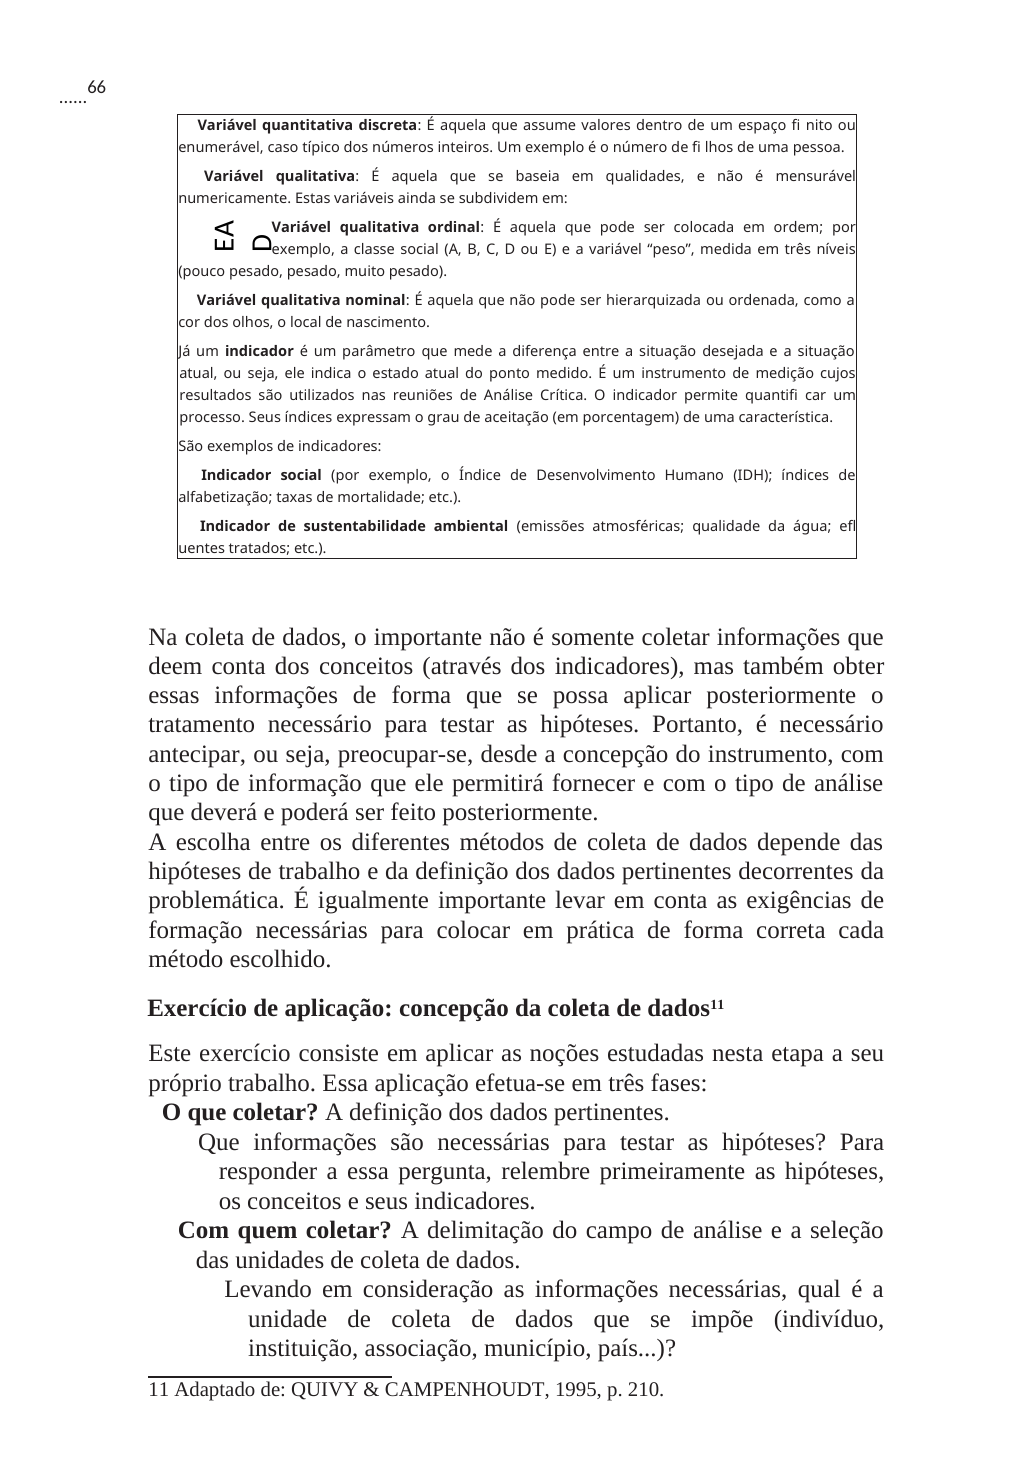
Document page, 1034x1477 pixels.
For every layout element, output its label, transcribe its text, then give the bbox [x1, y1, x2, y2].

text Variável quantitativa discreta: É aquela que assume valores dentro de um espaço fi nito ou enumerável, caso típico dos números inteiros. Um exemplo é o número de fi lhos de uma pessoa. [178, 115, 856, 157]
text Adaptado de: QUIVY & CAMPENHOUDT, 1995, p. 210. [148, 1377, 886, 1401]
text Este exercício consiste em aplicar as noções estudadas nesta etapa a seu próprio trabalho. Essa aplicação efetua-se em três fases: [148, 1038, 885, 1097]
text Variável qualitativa nominal: É aquela que não pode ser hierarquizada ou ordenada, como a cor dos olhos, o local de nascimento. [178, 289, 856, 332]
text A escolha entre os diferentes métodos de coleta de dados depende das hipóteses de trabalho e da definição dos dados pertinentes decorrentes da problemática. É igualmente importante levar em conta as exigências de formação necessárias para colocar em prática de forma correta cada método escolhido. [148, 827, 885, 973]
text Levando em consideração as informações necessárias, qual é a unidade de coleta de dados que se impõe (indivíduo, instituição, associação, município, país...)? [214, 1274, 885, 1362]
text Indicador social (por exemplo, o Índice de Desenvolvimento Humano (IDH); índices de alfabetização; taxas de mortalidade; etc.). [178, 464, 856, 507]
text Já um indicador é um parâmetro que mede a diferença entre a situação desejada e a situação atual, ou seja, ele indica o estado atual do ponto medido. É um instrumento de medição cujos resultados são utilizados nas reuniões de Análise Crítica. O indicador permite quantifi car um processo. Seus índices expressam o grau de aceitação (em porcentagem) de uma característica. [178, 340, 856, 427]
text Na coleta de dados, o importante não é somente coletar informações que deem conta dos conceitos (através dos indicadores), mas também obter essas informações de forma que se possa aplicar posteriormente o tratamento necessário para testar as hipóteses. Portanto, é necessário antecipar, ou seja, preocupar-se, desde a concepção do instrumento, com o tipo de informação que ele permitirá fornecer e com o tipo de análise que deverá e poderá ser feito posteriormente. [148, 622, 885, 826]
text O que coletar? A definição dos dados pertinentes. [148, 1097, 885, 1126]
text Indicador de sustentabilidade ambiental (emissões atmosféricas; qualidade da água; efl uentes tratados; etc.). [178, 514, 856, 558]
text Com quem coletar? A delimitação do campo de análise e a seleção das unidades de coleta de dados. [160, 1215, 885, 1273]
text São exemplos de indicadores: [178, 435, 856, 456]
text Que informações são necessárias para testar as hipóteses? Para responder a essa pergunta, relembre primeiramente as hipóteses, os conceitos e seus indicadores. [184, 1127, 885, 1214]
text Exercício de aplicação: concepção da coleta de dados [147, 993, 886, 1022]
text Variável qualitativa: É aquela que se baseia em qualidades, e não é mensurável numericamente. Estas variáveis ainda se subdividem em: [178, 165, 856, 208]
text Variável qualitativa ordinal: É aquela que pode ser colocada em ordem; por exemplo, a classe social (A, B, C, D ou E) e a variável “peso”, medida em três níveis (pouco pesado, pesado, muito pesado). [178, 216, 856, 281]
